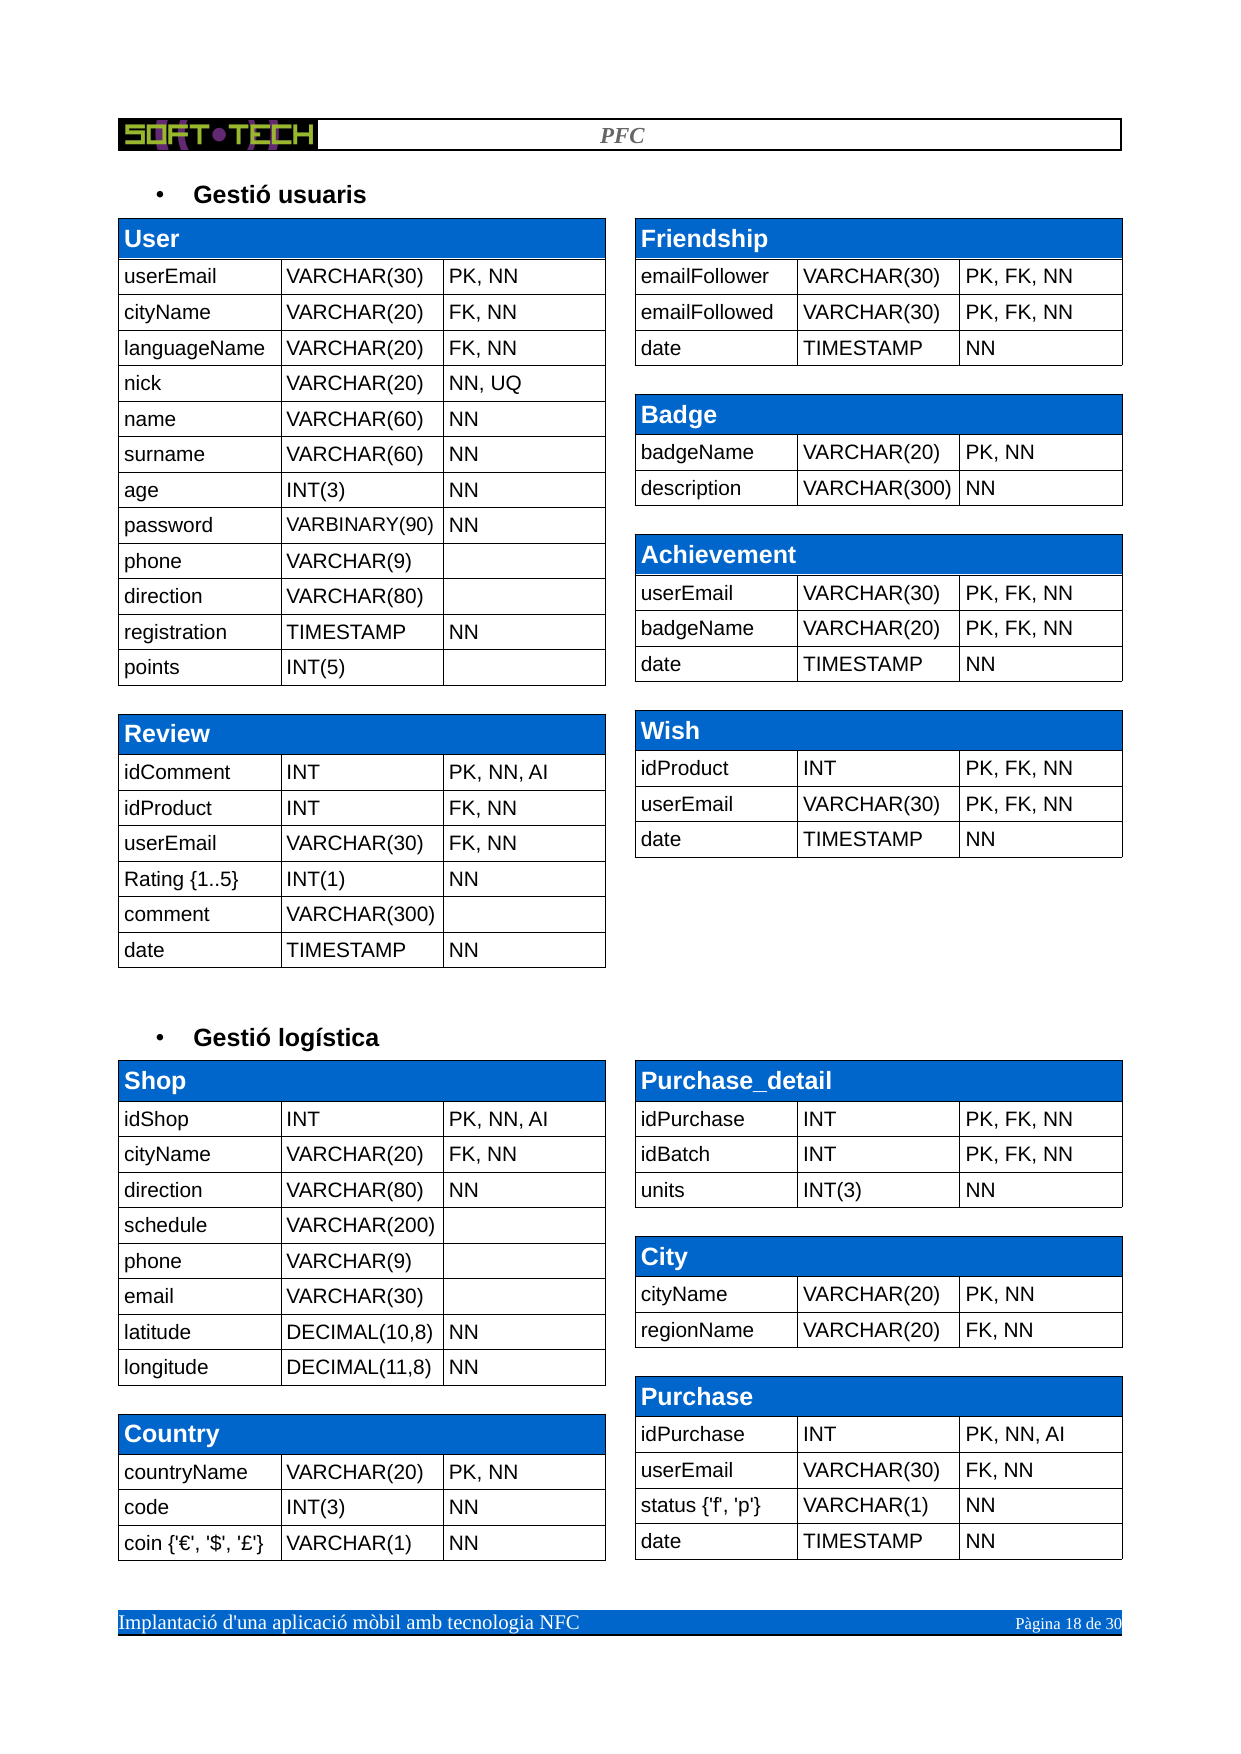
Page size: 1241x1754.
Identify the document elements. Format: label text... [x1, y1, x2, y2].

table_cell countryName [119, 1455, 281, 1489]
table_cell userEmail [119, 260, 281, 294]
table_cell description [636, 471, 797, 505]
table_cell VARCHAR(200) [282, 1208, 443, 1243]
table_cell VARCHAR(1) [282, 1526, 443, 1560]
table_cell FK, NN [960, 1453, 1122, 1487]
table_cell NN [444, 1350, 605, 1385]
table_cell NN, UQ [444, 366, 605, 401]
table_cell cityName [636, 1277, 797, 1312]
table_cell NN [444, 1526, 605, 1560]
table_cell coin {'€', '$', '£'} [119, 1526, 281, 1560]
table_cell PK, FK, NN [960, 751, 1122, 786]
table_cell NN [444, 1490, 605, 1525]
table_cell PK, FK, NN [960, 611, 1122, 646]
picture [120, 120, 318, 150]
table_cell idBatch [636, 1137, 797, 1172]
table_cell NN [960, 471, 1122, 505]
table_cell PK, FK, NN [960, 576, 1122, 610]
table_header City [636, 1237, 1122, 1276]
table_cell userEmail [636, 1453, 797, 1487]
table_cell VARCHAR(20) [798, 1313, 959, 1347]
table_cell TIMESTAMP [798, 1524, 959, 1558]
table_cell schedule [119, 1208, 281, 1243]
table_cell FK, NN [444, 331, 605, 365]
table_cell NN [444, 1315, 605, 1349]
table_cell badgeName [636, 611, 797, 646]
table_cell nick [119, 366, 281, 401]
table_cell [444, 1279, 605, 1314]
table_cell VARCHAR(9) [282, 1244, 443, 1278]
list Gestió logística [156, 1022, 1122, 1051]
table_cell VARCHAR(20) [282, 366, 443, 401]
list Gestió usuaris [156, 181, 1122, 209]
table_cell cityName [119, 1137, 281, 1172]
table_cell NN [444, 473, 605, 507]
table_cell INT [798, 751, 959, 786]
table_header User [119, 219, 605, 258]
table_cell date [636, 647, 797, 681]
table_cell VARCHAR(1) [798, 1489, 959, 1523]
table_cell surname [119, 437, 281, 472]
table_cell registration [119, 615, 281, 649]
table_cell VARCHAR(9) [282, 544, 443, 578]
table_cell userEmail [119, 826, 281, 861]
table_cell VARCHAR(30) [798, 295, 959, 329]
table_cell FK, NN [444, 826, 605, 861]
table_cell [444, 579, 605, 614]
table_header Badge [636, 395, 1122, 434]
table_cell PK, FK, NN [960, 1102, 1122, 1136]
table_cell INT [282, 791, 443, 825]
table_cell INT(3) [798, 1173, 959, 1207]
table_cell PK, FK, NN [960, 260, 1122, 294]
table_header Achievement [636, 535, 1122, 574]
table_cell VARCHAR(60) [282, 437, 443, 472]
table_cell direction [119, 579, 281, 614]
table_cell VARCHAR(30) [282, 260, 443, 294]
table_cell latitude [119, 1315, 281, 1349]
table_cell VARCHAR(30) [798, 576, 959, 610]
table_cell PK, FK, NN [960, 295, 1122, 329]
table_cell PK, NN, AI [960, 1417, 1122, 1452]
table_cell idProduct [119, 791, 281, 825]
table_cell badgeName [636, 435, 797, 470]
table_cell phone [119, 1244, 281, 1278]
table_cell VARCHAR(20) [282, 331, 443, 365]
table_cell INT [282, 1102, 443, 1136]
table_header Wish [636, 711, 1122, 750]
table_cell userEmail [636, 576, 797, 610]
table_cell userEmail [636, 787, 797, 821]
table_cell regionName [636, 1313, 797, 1347]
table_cell TIMESTAMP [282, 615, 443, 649]
table_cell units [636, 1173, 797, 1207]
table_header Friendship [636, 219, 1122, 258]
table_cell longitude [119, 1350, 281, 1385]
table_cell PK, NN, AI [444, 755, 605, 789]
table_cell TIMESTAMP [798, 647, 959, 681]
table_cell FK, NN [444, 1137, 605, 1172]
table_header Shop [119, 1061, 605, 1101]
table_cell idPurchase [636, 1102, 797, 1136]
table_cell [444, 650, 605, 685]
table_cell VARCHAR(30) [282, 826, 443, 861]
table_cell INT(3) [282, 473, 443, 507]
table_cell TIMESTAMP [798, 331, 959, 365]
table_cell NN [960, 822, 1122, 857]
table_cell [444, 1244, 605, 1278]
table_cell VARCHAR(80) [282, 1173, 443, 1207]
table_cell emailFollower [636, 260, 797, 294]
table_cell points [119, 650, 281, 685]
table_cell date [636, 822, 797, 857]
table_cell INT(1) [282, 862, 443, 896]
table_cell NN [444, 862, 605, 896]
table_cell NN [444, 933, 605, 967]
table_cell idProduct [636, 751, 797, 786]
table_cell [444, 897, 605, 932]
table_cell NN [960, 1524, 1122, 1558]
table_header Country [119, 1415, 605, 1454]
table_cell status {'f', 'p'} [636, 1489, 797, 1523]
table_cell email [119, 1279, 281, 1314]
table_cell [444, 1208, 605, 1243]
table_cell VARCHAR(20) [798, 1277, 959, 1312]
table_cell DECIMAL(11,8) [282, 1350, 443, 1385]
table_cell VARCHAR(30) [282, 1279, 443, 1314]
table_cell NN [444, 437, 605, 472]
table_cell NN [444, 1173, 605, 1207]
table_cell PK, NN [960, 1277, 1122, 1312]
table_cell phone [119, 544, 281, 578]
table_header Purchase [636, 1377, 1122, 1416]
table_cell NN [960, 1489, 1122, 1523]
table_cell PK, NN, AI [444, 1102, 605, 1136]
table_cell VARCHAR(80) [282, 579, 443, 614]
table_cell idShop [119, 1102, 281, 1136]
table_cell DECIMAL(10,8) [282, 1315, 443, 1349]
table_cell NN [960, 331, 1122, 365]
table_header Review [119, 715, 605, 754]
table_cell FK, NN [960, 1313, 1122, 1347]
table_cell NN [444, 615, 605, 649]
table_cell VARCHAR(30) [798, 260, 959, 294]
table_cell VARCHAR(20) [282, 295, 443, 329]
table_cell emailFollowed [636, 295, 797, 329]
table_cell date [119, 933, 281, 967]
table_cell INT [798, 1102, 959, 1136]
table_cell VARCHAR(20) [282, 1455, 443, 1489]
table_cell idPurchase [636, 1417, 797, 1452]
table_cell VARCHAR(300) [282, 897, 443, 932]
table_cell idComment [119, 755, 281, 789]
table_cell direction [119, 1173, 281, 1207]
table_cell INT [282, 755, 443, 789]
table_cell PK, FK, NN [960, 1137, 1122, 1172]
table_cell INT(3) [282, 1490, 443, 1525]
table_cell [444, 544, 605, 578]
table_cell comment [119, 897, 281, 932]
table_header Purchase_detail [636, 1061, 1122, 1101]
table_cell PK, NN [960, 435, 1122, 470]
table_cell NN [960, 1173, 1122, 1207]
table_cell name [119, 402, 281, 436]
table_cell PK, NN [444, 1455, 605, 1489]
table_cell VARCHAR(20) [282, 1137, 443, 1172]
table_cell TIMESTAMP [798, 822, 959, 857]
table_cell PK, NN [444, 260, 605, 294]
table_cell VARCHAR(20) [798, 435, 959, 470]
table_cell VARBINARY(90) [282, 508, 443, 543]
table_cell VARCHAR(60) [282, 402, 443, 436]
table_cell VARCHAR(30) [798, 787, 959, 821]
table_cell NN [444, 402, 605, 436]
table_cell VARCHAR(300) [798, 471, 959, 505]
table_cell TIMESTAMP [282, 933, 443, 967]
table_cell INT(5) [282, 650, 443, 685]
table_cell password [119, 508, 281, 543]
table_cell cityName [119, 295, 281, 329]
table_cell INT [798, 1417, 959, 1452]
table_cell languageName [119, 331, 281, 365]
table_cell FK, NN [444, 791, 605, 825]
table_cell NN [960, 647, 1122, 681]
table_cell FK, NN [444, 295, 605, 329]
table_cell date [636, 331, 797, 365]
table_cell age [119, 473, 281, 507]
table_cell NN [444, 508, 605, 543]
table_cell code [119, 1490, 281, 1525]
table_cell PK, FK, NN [960, 787, 1122, 821]
table_cell date [636, 1524, 797, 1558]
table_cell VARCHAR(20) [798, 611, 959, 646]
table_cell Rating {1..5} [119, 862, 281, 896]
table_cell VARCHAR(30) [798, 1453, 959, 1487]
table_cell INT [798, 1137, 959, 1172]
